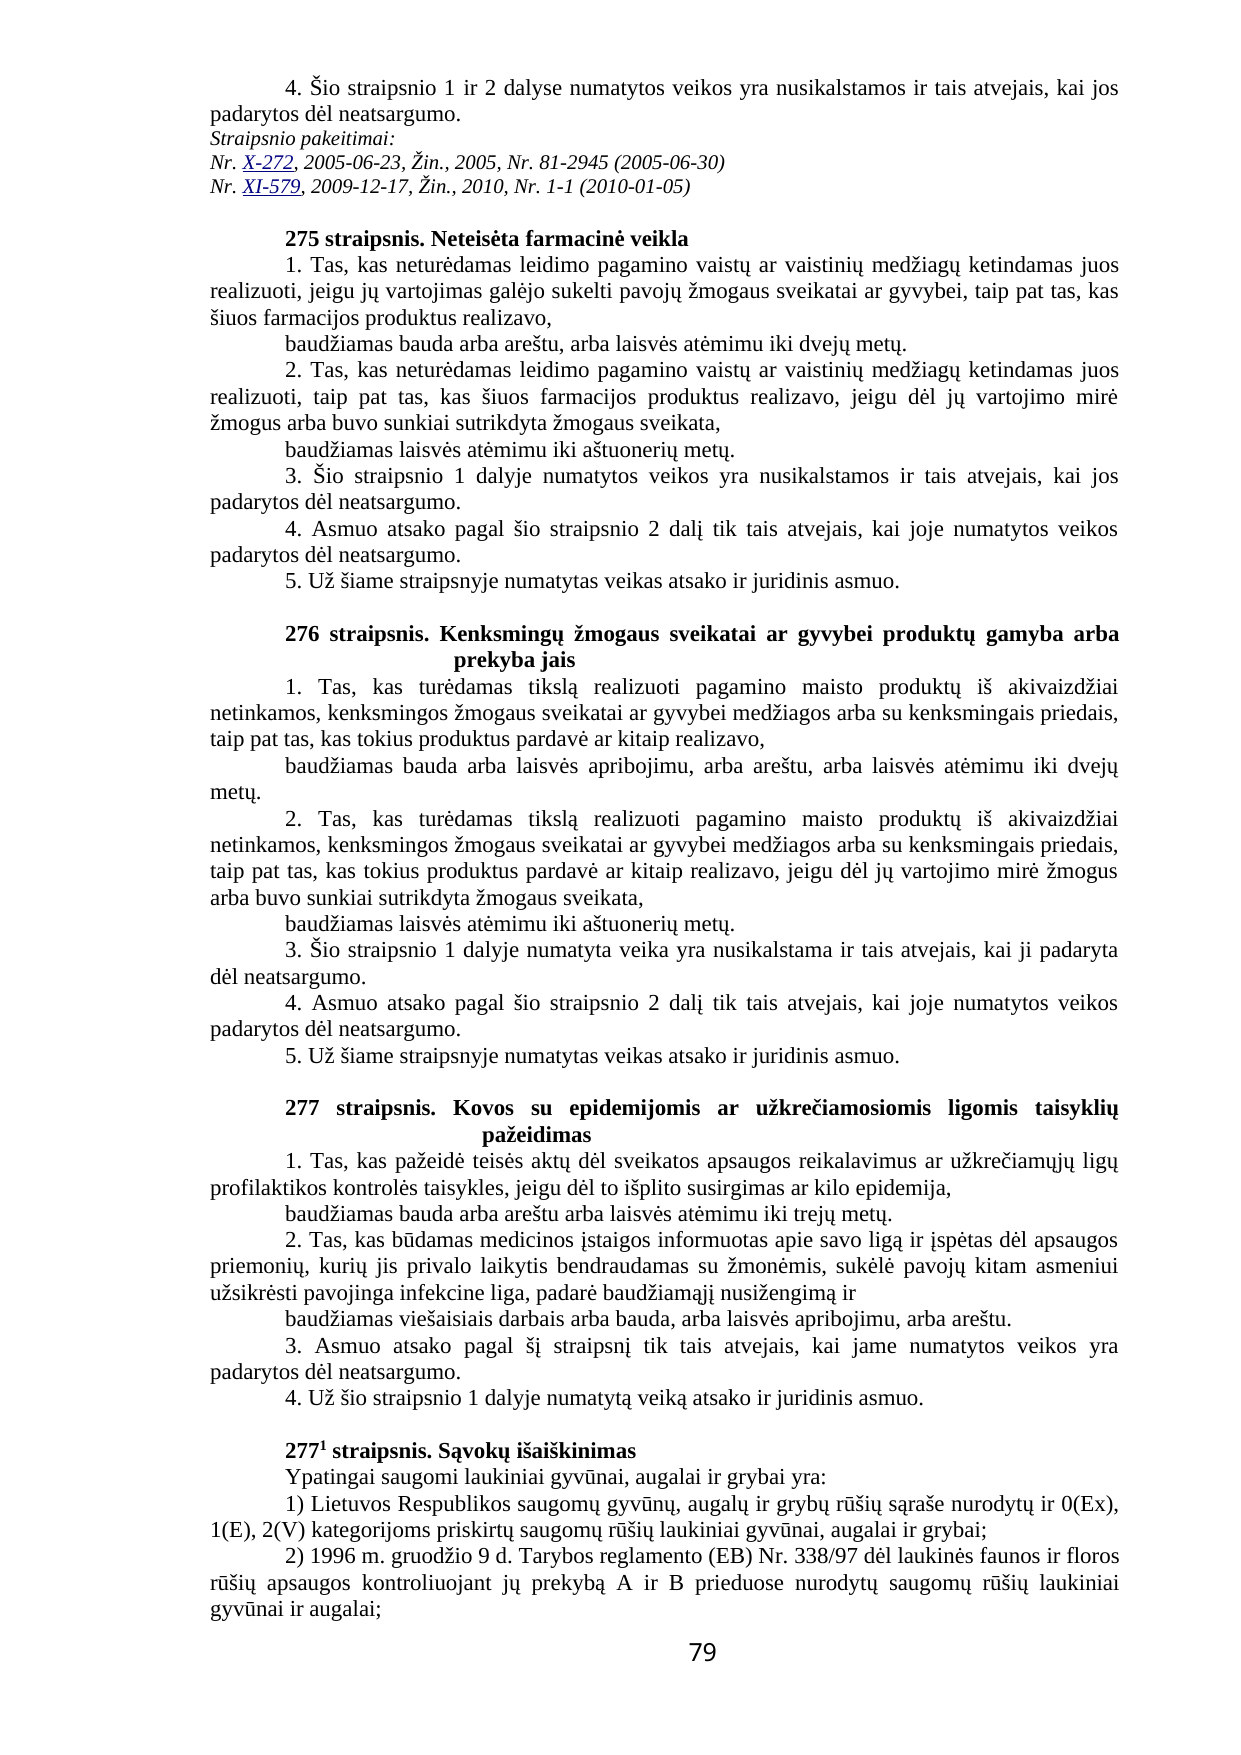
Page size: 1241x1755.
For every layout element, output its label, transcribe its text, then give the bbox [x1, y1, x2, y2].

text 1. Tas, kas turėdamas tikslą realizuoti pagamino maisto produktų iš akivaizdžiai netinkamos, kenksmingos žmogaus sveikatai ar gyvybei medžiagos arba su kenksmingais priedais, taip pat tas, kas tokius produktus pardavė ar kitaip realizavo, [210, 673, 1120, 752]
text 3. Asmuo atsako pagal šį straipsnį tik tais atvejais, kai jame numatytos veikos yra padarytos dėl neatsargumo. [210, 1332, 1120, 1384]
text 2. Tas, kas turėdamas tikslą realizuoti pagamino maisto produktų iš akivaizdžiai netinkamos, kenksmingos žmogaus sveikatai ar gyvybei medžiagos arba su kenksmingais priedais, taip pat tas, kas tokius produktus pardavė ar kitaip realizavo, jeigu dėl jų vartojimo mirė žmogus arba buvo sunkiai sutrikdyta žmogaus sveikata, [210, 804, 1120, 910]
text Nr. XI-579, 2009-12-17, Žin., 2010, Nr. 1-1 (2010-01-05) [210, 174, 1120, 198]
text baudžiamas bauda arba areštu, arba laisvės atėmimu iki dvejų metų. [210, 330, 1120, 357]
text 4. Asmuo atsako pagal šio straipsnio 2 dalį tik tais atvejais, kai joje numatytos veikos padarytos dėl neatsargumo. [210, 989, 1120, 1042]
text 1. Tas, kas pažeidė teisės aktų dėl sveikatos apsaugos reikalavimus ar užkrečiamųjų ligų profilaktikos kontrolės taisykles, jeigu dėl to išplito susirgimas ar kilo epidemija, [210, 1147, 1120, 1200]
text 2771 straipsnis. Sąvokų išaiškinimas [210, 1437, 1120, 1463]
text 277 straipsnis. Kovos su epidemijomis ar užkrečiamosiomis ligomis taisyklių pažeidimas [285, 1094, 1120, 1147]
text 3. Šio straipsnio 1 dalyje numatytos veikos yra nusikalstamos ir tais atvejais, kai jos padarytos dėl neatsargumo. [210, 462, 1120, 515]
text 2. Tas, kas būdamas medicinos įstaigos informuotas apie savo ligą ir įspėtas dėl apsaugos priemonių, kurių jis privalo laikytis bendraudamas su žmonėmis, sukėlė pavojų kitam asmeniui užsikrėsti pavojinga infekcine liga, padarė baudžiamąjį nusižengimą ir [210, 1226, 1120, 1305]
text 2) 1996 m. gruodžio 9 d. Tarybos reglamento (EB) Nr. 338/97 dėl laukinės faunos ir floros rūšių apsaugos kontroliuojant jų prekybą A ir B prieduose nurodytų saugomų rūšių laukiniai gyvūnai ir augalai; [210, 1542, 1120, 1622]
text baudžiamas viešaisiais darbais arba bauda, arba laisvės apribojimu, arba areštu. [210, 1305, 1120, 1332]
text 3. Šio straipsnio 1 dalyje numatyta veika yra nusikalstama ir tais atvejais, kai ji padaryta dėl neatsargumo. [210, 936, 1120, 989]
text Nr. X-272, 2005-06-23, Žin., 2005, Nr. 81-2945 (2005-06-30) [210, 150, 1120, 174]
text baudžiamas laisvės atėmimu iki aštuonerių metų. [210, 436, 1120, 462]
text 276 straipsnis. Kenksmingų žmogaus sveikatai ar gyvybei produktų gamyba arba prekyba jais [285, 620, 1120, 673]
text 1) Lietuvos Respublikos saugomų gyvūnų, augalų ir grybų rūšių sąraše nurodytų ir 0(Ex), 1(E), 2(V) kategorijoms priskirtų saugomų rūšių laukiniai gyvūnai, augalai ir grybai; [210, 1490, 1120, 1542]
text 1. Tas, kas neturėdamas leidimo pagamino vaistų ar vaistinių medžiagų ketindamas juos realizuoti, jeigu jų vartojimas galėjo sukelti pavojų žmogaus sveikatai ar gyvybei, taip pat tas, kas šiuos farmacijos produktus realizavo, [210, 251, 1120, 330]
text Ypatingai saugomi laukiniai gyvūnai, augalai ir grybai yra: [210, 1463, 1120, 1490]
text 4. Asmuo atsako pagal šio straipsnio 2 dalį tik tais atvejais, kai joje numatytos veikos padarytos dėl neatsargumo. [210, 515, 1120, 567]
text baudžiamas laisvės atėmimu iki aštuonerių metų. [210, 910, 1120, 936]
text 2. Tas, kas neturėdamas leidimo pagamino vaistų ar vaistinių medžiagų ketindamas juos realizuoti, taip pat tas, kas šiuos farmacijos produktus realizavo, jeigu dėl jų vartojimo mirė žmogus arba buvo sunkiai sutrikdyta žmogaus sveikata, [210, 357, 1120, 436]
text 4. Už šio straipsnio 1 dalyje numatytą veiką atsako ir juridinis asmuo. [210, 1384, 1120, 1411]
text 5. Už šiame straipsnyje numatytas veikas atsako ir juridinis asmuo. [210, 1042, 1120, 1068]
text baudžiamas bauda arba areštu arba laisvės atėmimu iki trejų metų. [210, 1200, 1120, 1226]
text baudžiamas bauda arba laisvės apribojimu, arba areštu, arba laisvės atėmimu iki dvejų metų. [210, 752, 1120, 804]
text 4. Šio straipsnio 1 ir 2 dalyse numatytos veikos yra nusikalstamos ir tais atvejais, kai jos padarytos dėl neatsargumo. [210, 73, 1120, 126]
text Straipsnio pakeitimai: [210, 126, 1120, 150]
text 5. Už šiame straipsnyje numatytas veikas atsako ir juridinis asmuo. [210, 567, 1120, 594]
text 275 straipsnis. Neteisėta farmacinė veikla [210, 225, 1120, 251]
